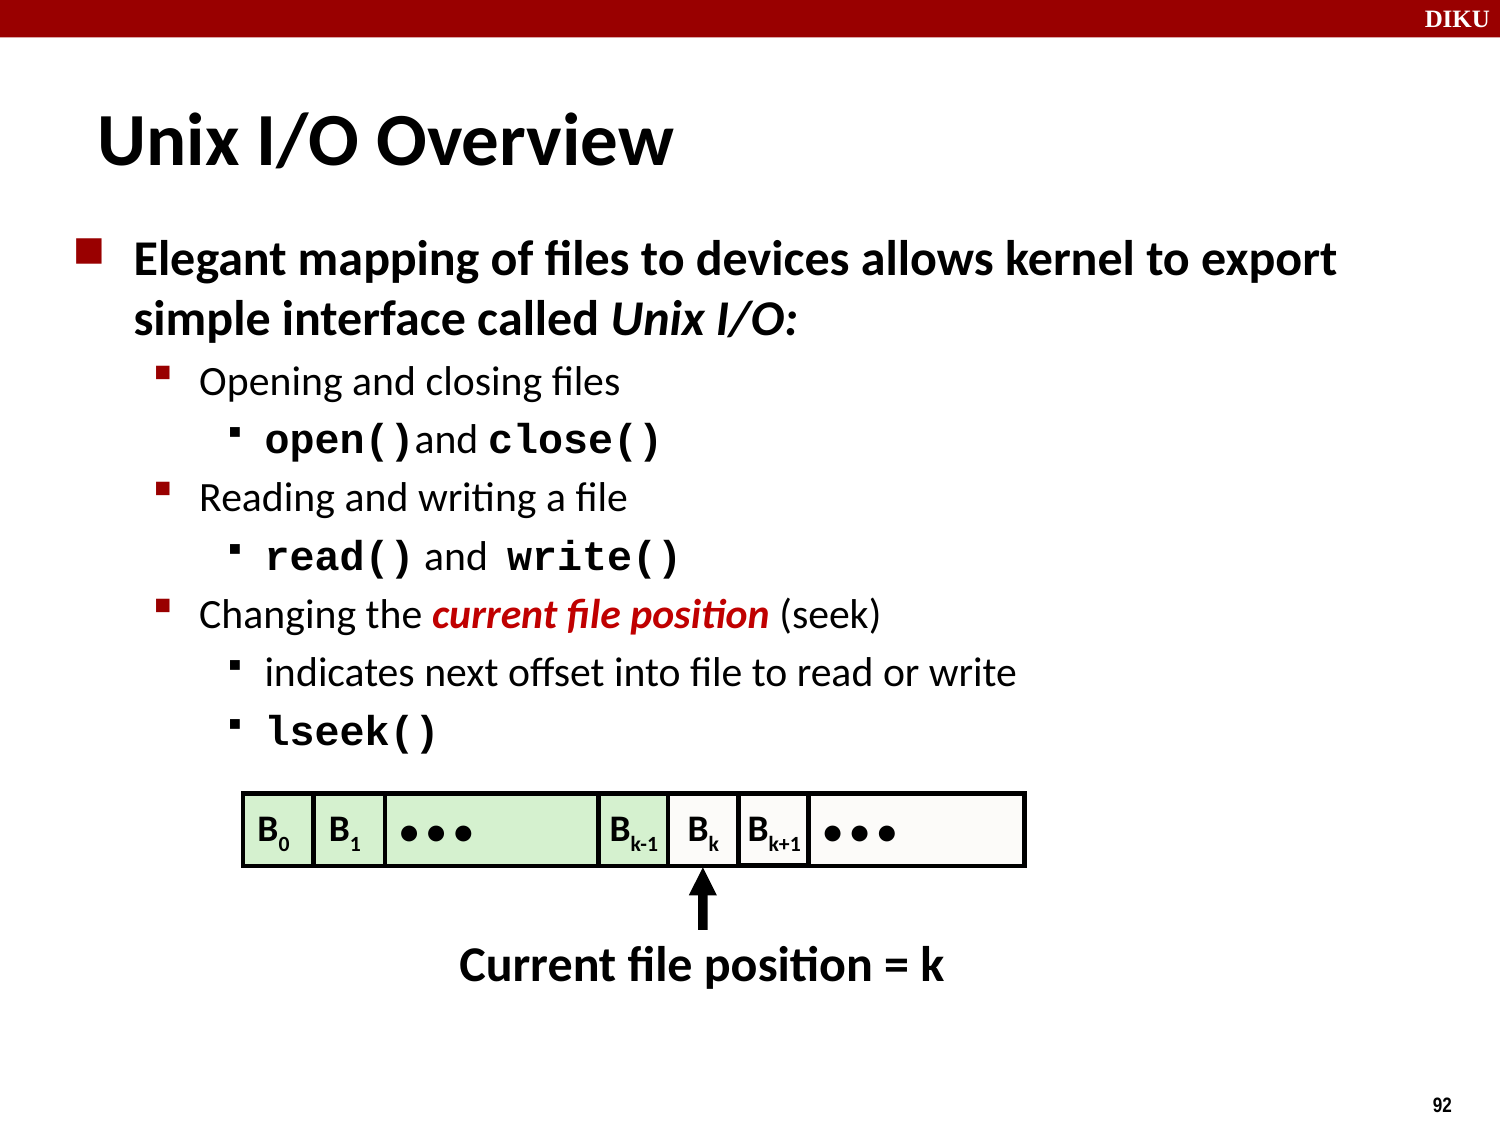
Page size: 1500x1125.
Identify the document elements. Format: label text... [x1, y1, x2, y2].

text_box Bk-1 [598, 793, 667, 866]
text_box Bk+1 [738, 793, 808, 866]
text_box B1 [313, 793, 385, 866]
text_box Elegant mapping of files to devices allows kernel to export simple interface called Unix I/O: Opening and closing files open()and close() Reading and writing a file read() and write() Changing the current file position (seek) indicates next offset into file to read or write lseek() [62, 217, 1426, 1038]
text_box Current file position = k [444, 924, 960, 999]
text_box B0 [242, 793, 313, 866]
text_box Bk [667, 793, 738, 866]
text_box • • • [808, 793, 1025, 866]
text_box • • • [385, 793, 598, 866]
text_box Unix I/O Overview [82, 71, 1500, 200]
